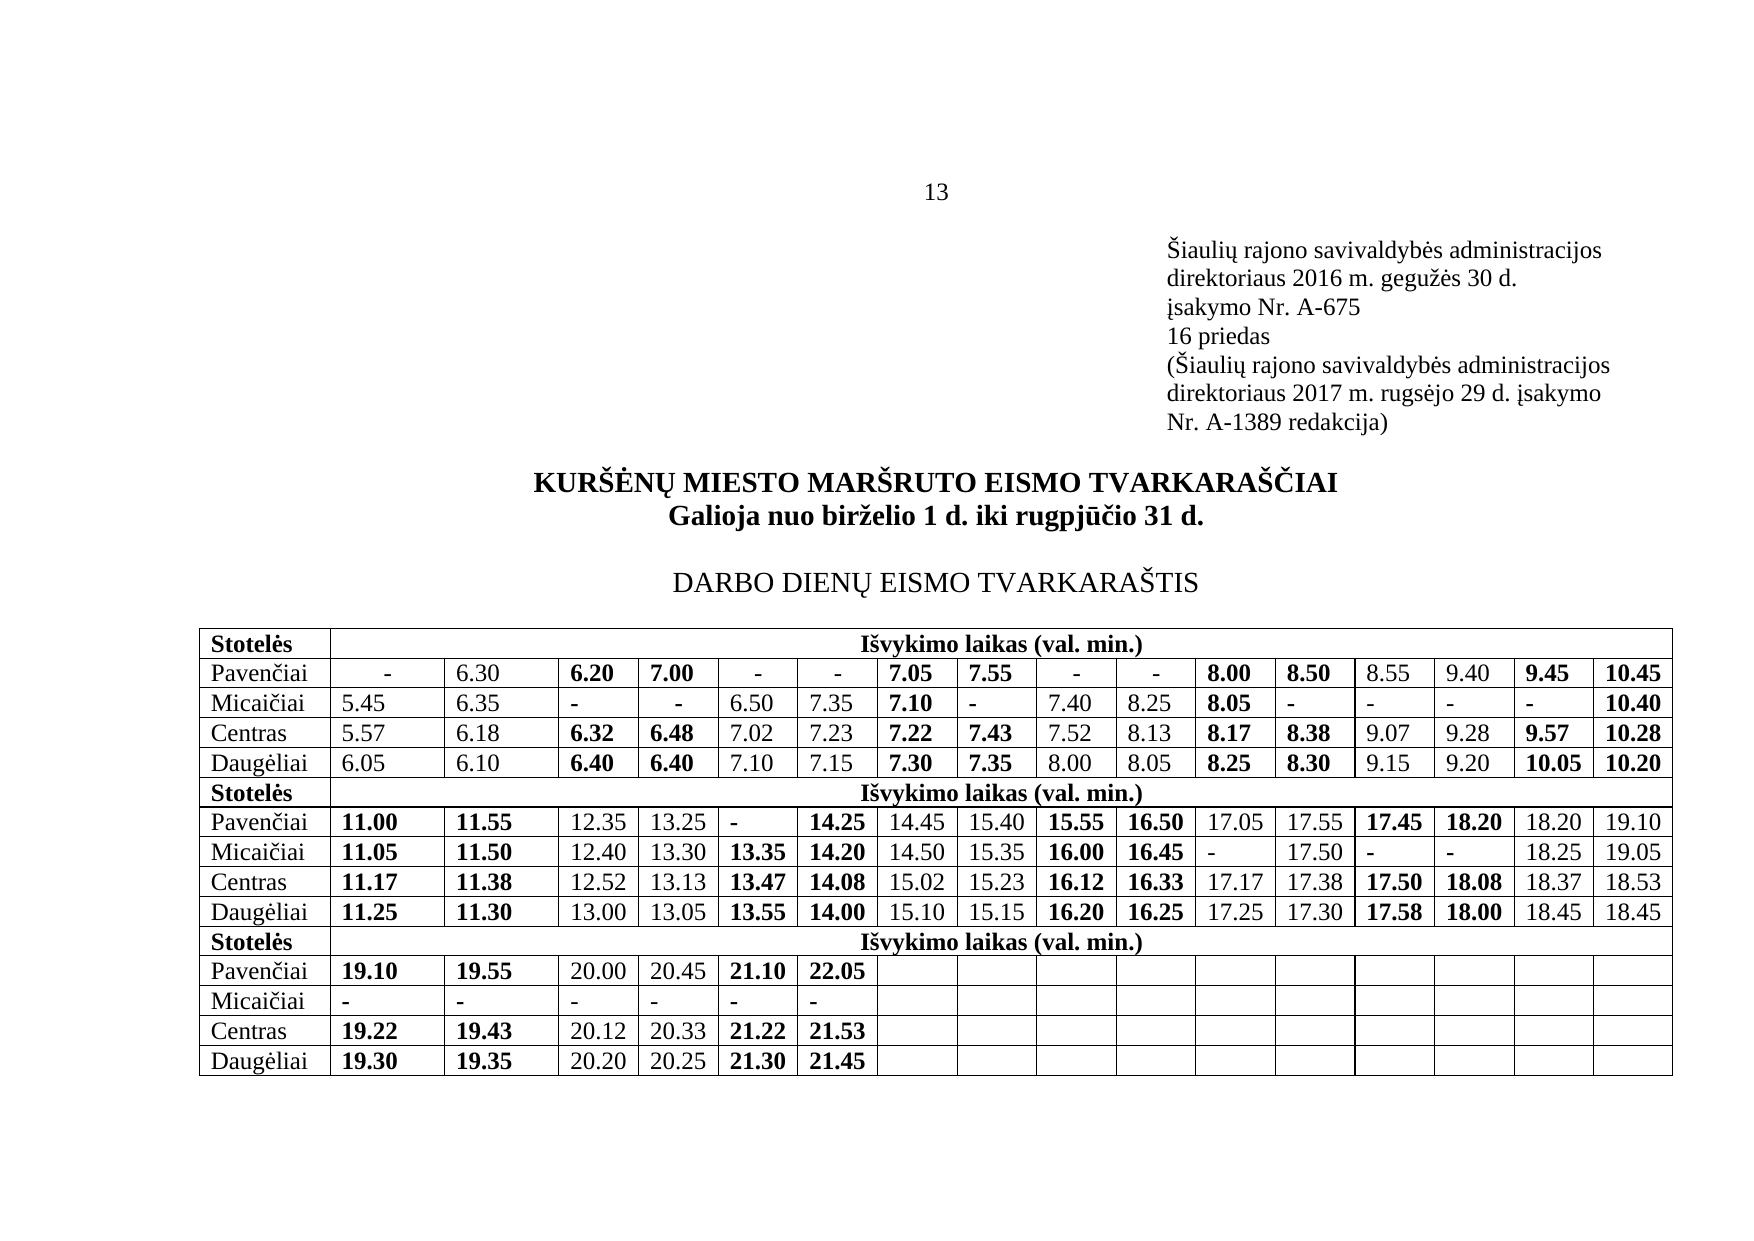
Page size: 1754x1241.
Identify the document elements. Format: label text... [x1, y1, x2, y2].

table_cell - [639, 986, 718, 1015]
table_cell 11.55 [445, 808, 558, 836]
table_cell [1515, 1046, 1593, 1074]
table_cell 18.53 [1594, 867, 1672, 896]
table_cell Pavenčiai [200, 659, 330, 687]
table_cell 8.25 [1196, 748, 1275, 777]
table_cell 9.40 [1435, 659, 1514, 687]
table_cell 8.00 [1196, 659, 1275, 687]
table_cell Stotelės [200, 778, 330, 806]
table_cell 20.00 [559, 956, 638, 985]
table_cell - [719, 986, 797, 1015]
table_cell 6.40 [559, 748, 638, 777]
table_cell 17.55 [1276, 808, 1354, 836]
table_cell 12.40 [559, 837, 638, 866]
table_cell 6.32 [559, 718, 638, 747]
table_cell [1196, 956, 1275, 985]
table_cell 8.17 [1196, 718, 1275, 747]
table_cell 17.05 [1196, 808, 1275, 836]
table_cell 5.57 [331, 718, 444, 747]
table_cell 7.35 [958, 748, 1036, 777]
table_cell 15.02 [878, 867, 957, 896]
table_cell 7.23 [798, 718, 877, 747]
text Nr. A-1389 redakcija) [1167, 407, 1695, 436]
table_cell 5.45 [331, 688, 444, 717]
table_cell [1356, 986, 1434, 1015]
table_cell [1276, 956, 1354, 985]
table_cell Išvykimo laikas (val. min.) [331, 778, 1672, 806]
table_cell 10.20 [1594, 748, 1672, 777]
table_cell [1117, 1016, 1195, 1045]
table_cell [958, 1046, 1036, 1074]
table_cell 7.00 [639, 659, 718, 687]
table_cell 16.20 [1037, 897, 1116, 926]
table_cell 11.50 [445, 837, 558, 866]
text direktoriaus 2017 m. rugsėjo 29 d. įsakymo [1167, 378, 1695, 407]
table_cell Pavenčiai [200, 808, 330, 836]
table_header Stotelės [200, 629, 330, 657]
table_cell [1117, 986, 1195, 1015]
table_cell 7.52 [1037, 718, 1116, 747]
table_cell 11.25 [331, 897, 444, 926]
table_cell 14.50 [878, 837, 957, 866]
table_cell [1435, 1016, 1514, 1045]
table_cell 18.20 [1435, 808, 1514, 836]
table_cell [1435, 986, 1514, 1015]
table_cell 7.40 [1037, 688, 1116, 717]
text KURŠĖNŲ MIESTO MARŠRUTO EISMO TVARKARAŠČIAI [177, 465, 1695, 498]
table_cell 6.20 [559, 659, 638, 687]
table_cell 9.28 [1435, 718, 1514, 747]
table_cell 8.13 [1117, 718, 1195, 747]
table_cell - [1037, 659, 1116, 687]
table_cell [1196, 1046, 1275, 1074]
table_cell 7.02 [719, 718, 797, 747]
table_cell 21.53 [798, 1016, 877, 1045]
table_cell 18.45 [1515, 897, 1593, 926]
table_cell 18.37 [1515, 867, 1593, 896]
table_cell - [639, 688, 718, 717]
table_cell Centras [200, 1016, 330, 1045]
table_cell 9.15 [1356, 748, 1434, 777]
table_cell [1594, 1016, 1672, 1045]
table_cell 16.45 [1117, 837, 1195, 866]
text Šiaulių rajono savivaldybės administracijos [1093, 235, 1695, 263]
table_cell [1594, 956, 1672, 985]
table_cell 19.43 [445, 1016, 558, 1045]
table_cell Stotelės [200, 927, 330, 955]
text įsakymo Nr. A-675 [1167, 292, 1695, 321]
table_cell 8.30 [1276, 748, 1354, 777]
table_cell 17.50 [1356, 867, 1434, 896]
table_cell 12.52 [559, 867, 638, 896]
table_cell [1037, 1016, 1116, 1045]
table_cell 19.30 [331, 1046, 444, 1074]
table_cell 18.00 [1435, 897, 1514, 926]
table_cell 13.05 [639, 897, 718, 926]
table_cell [1117, 1046, 1195, 1074]
table_cell 21.45 [798, 1046, 877, 1074]
table_cell [1515, 986, 1593, 1015]
table_cell 13.25 [639, 808, 718, 836]
table_cell 11.17 [331, 867, 444, 896]
table_cell 7.05 [878, 659, 957, 687]
text (Šiaulių rajono savivaldybės administracijos [1167, 350, 1695, 378]
table_cell 6.40 [639, 748, 718, 777]
table_cell 20.45 [639, 956, 718, 985]
table_cell 16.25 [1117, 897, 1195, 926]
table_cell - [1435, 688, 1514, 717]
table_cell 21.30 [719, 1046, 797, 1074]
table_cell [1356, 1046, 1434, 1074]
table_cell 11.38 [445, 867, 558, 896]
table_cell [1356, 956, 1434, 985]
table_cell - [331, 659, 444, 687]
table_cell [1594, 1046, 1672, 1074]
table_cell 17.25 [1196, 897, 1275, 926]
table_cell [1515, 1016, 1593, 1045]
table_cell 16.33 [1117, 867, 1195, 896]
table_cell 6.50 [719, 688, 797, 717]
table_cell 7.22 [878, 718, 957, 747]
table_cell 15.35 [958, 837, 1036, 866]
table_cell 6.30 [445, 659, 558, 687]
table_cell [1037, 986, 1116, 1015]
table_cell 17.17 [1196, 867, 1275, 896]
table_cell 13.55 [719, 897, 797, 926]
table_cell Micaičiai [200, 837, 330, 866]
table_cell 18.20 [1515, 808, 1593, 836]
table_cell [1515, 956, 1593, 985]
table_cell [958, 1016, 1036, 1045]
text DARBO DIENŲ EISMO TVARKARAŠTIS [177, 565, 1695, 599]
text 16 priedas [1167, 321, 1695, 350]
table_cell 9.07 [1356, 718, 1434, 747]
table_cell 13.13 [639, 867, 718, 896]
table_cell 8.38 [1276, 718, 1354, 747]
table_cell 13.00 [559, 897, 638, 926]
table_cell 12.35 [559, 808, 638, 836]
table_cell 7.10 [719, 748, 797, 777]
table_cell 19.10 [1594, 808, 1672, 836]
table_cell 10.28 [1594, 718, 1672, 747]
table_cell 11.30 [445, 897, 558, 926]
table_cell 15.15 [958, 897, 1036, 926]
table_cell - [719, 659, 797, 687]
table_cell [1356, 1016, 1434, 1045]
table_cell Micaičiai [200, 688, 330, 717]
table_cell 18.25 [1515, 837, 1593, 866]
table_cell - [331, 986, 444, 1015]
table_cell 9.20 [1435, 748, 1514, 777]
table_cell 18.45 [1594, 897, 1672, 926]
table_cell 6.48 [639, 718, 718, 747]
table_cell - [719, 808, 797, 836]
table_cell - [559, 986, 638, 1015]
table_cell 15.23 [958, 867, 1036, 896]
table_cell 10.05 [1515, 748, 1593, 777]
table_cell [1435, 1046, 1514, 1074]
table_cell 14.25 [798, 808, 877, 836]
table_cell 16.12 [1037, 867, 1116, 896]
table_cell 8.25 [1117, 688, 1195, 717]
table_cell 10.45 [1594, 659, 1672, 687]
table_cell - [798, 659, 877, 687]
table_cell 7.43 [958, 718, 1036, 747]
table_cell 13.35 [719, 837, 797, 866]
table_cell 17.58 [1356, 897, 1434, 926]
table_cell Daugėliai [200, 897, 330, 926]
table_cell 15.40 [958, 808, 1036, 836]
table_cell 19.22 [331, 1016, 444, 1045]
table_cell - [798, 986, 877, 1015]
table_cell [1196, 1016, 1275, 1045]
table_cell 6.05 [331, 748, 444, 777]
table_cell [1196, 986, 1275, 1015]
table_cell 15.55 [1037, 808, 1116, 836]
table_cell 7.35 [798, 688, 877, 717]
table_cell 7.10 [878, 688, 957, 717]
table_cell [1276, 1046, 1354, 1074]
table_cell 7.15 [798, 748, 877, 777]
table_cell - [1196, 837, 1275, 866]
table_header Išvykimo laikas (val. min.) [331, 629, 1672, 657]
table_cell Centras [200, 718, 330, 747]
table_cell - [1515, 688, 1593, 717]
table_cell Pavenčiai [200, 956, 330, 985]
table_cell [958, 956, 1036, 985]
table_cell 8.00 [1037, 748, 1116, 777]
table_cell 9.57 [1515, 718, 1593, 747]
table_cell Išvykimo laikas (val. min.) [331, 927, 1672, 955]
table_cell 6.35 [445, 688, 558, 717]
table_cell [1037, 1046, 1116, 1074]
table_cell [958, 986, 1036, 1015]
table_cell 14.08 [798, 867, 877, 896]
table_cell 17.50 [1276, 837, 1354, 866]
table_cell 7.30 [878, 748, 957, 777]
table_cell 22.05 [798, 956, 877, 985]
table_cell 13.47 [719, 867, 797, 896]
table_cell [878, 1046, 957, 1074]
table_cell 14.00 [798, 897, 877, 926]
table_cell Centras [200, 867, 330, 896]
table_cell - [1435, 837, 1514, 866]
table_cell - [1276, 688, 1354, 717]
table_cell 18.08 [1435, 867, 1514, 896]
table_cell 14.45 [878, 808, 957, 836]
table_cell 20.12 [559, 1016, 638, 1045]
table_cell 16.00 [1037, 837, 1116, 866]
text Galioja nuo birželio 1 d. iki rugpjūčio 31 d. [177, 498, 1695, 532]
table_cell [878, 986, 957, 1015]
table_cell [1117, 956, 1195, 985]
table_cell 21.10 [719, 956, 797, 985]
table_cell 14.20 [798, 837, 877, 866]
table_cell Daugėliai [200, 748, 330, 777]
table_cell 8.05 [1117, 748, 1195, 777]
table_cell - [1117, 659, 1195, 687]
table_cell 20.20 [559, 1046, 638, 1074]
table_cell 6.10 [445, 748, 558, 777]
table_cell 17.45 [1356, 808, 1434, 836]
text direktoriaus 2016 m. gegužės 30 d. [1167, 263, 1695, 292]
table_cell 11.05 [331, 837, 444, 866]
table_cell 21.22 [719, 1016, 797, 1045]
table_cell 19.05 [1594, 837, 1672, 866]
table_cell [1037, 956, 1116, 985]
table_cell 8.05 [1196, 688, 1275, 717]
table_cell 7.55 [958, 659, 1036, 687]
table_cell 15.10 [878, 897, 957, 926]
table_cell 17.30 [1276, 897, 1354, 926]
table_cell - [559, 688, 638, 717]
table_cell [1594, 986, 1672, 1015]
table_cell 13.30 [639, 837, 718, 866]
table_cell 19.35 [445, 1046, 558, 1074]
table_cell 9.45 [1515, 659, 1593, 687]
table_cell 19.55 [445, 956, 558, 985]
table_cell - [1356, 688, 1434, 717]
table_cell [878, 1016, 957, 1045]
table_cell 8.55 [1356, 659, 1434, 687]
table_cell [1276, 1016, 1354, 1045]
table_cell 19.10 [331, 956, 444, 985]
table_cell 20.25 [639, 1046, 718, 1074]
table_cell - [1356, 837, 1434, 866]
table_cell Micaičiai [200, 986, 330, 1015]
table_cell 20.33 [639, 1016, 718, 1045]
table_cell 10.40 [1594, 688, 1672, 717]
table_cell 11.00 [331, 808, 444, 836]
table_cell [1276, 986, 1354, 1015]
table_cell 17.38 [1276, 867, 1354, 896]
table_cell - [445, 986, 558, 1015]
table_cell 8.50 [1276, 659, 1354, 687]
table_cell Daugėliai [200, 1046, 330, 1074]
table_cell [1435, 956, 1514, 985]
table_cell 16.50 [1117, 808, 1195, 836]
table_cell [878, 956, 957, 985]
table_cell 6.18 [445, 718, 558, 747]
table_cell - [958, 688, 1036, 717]
